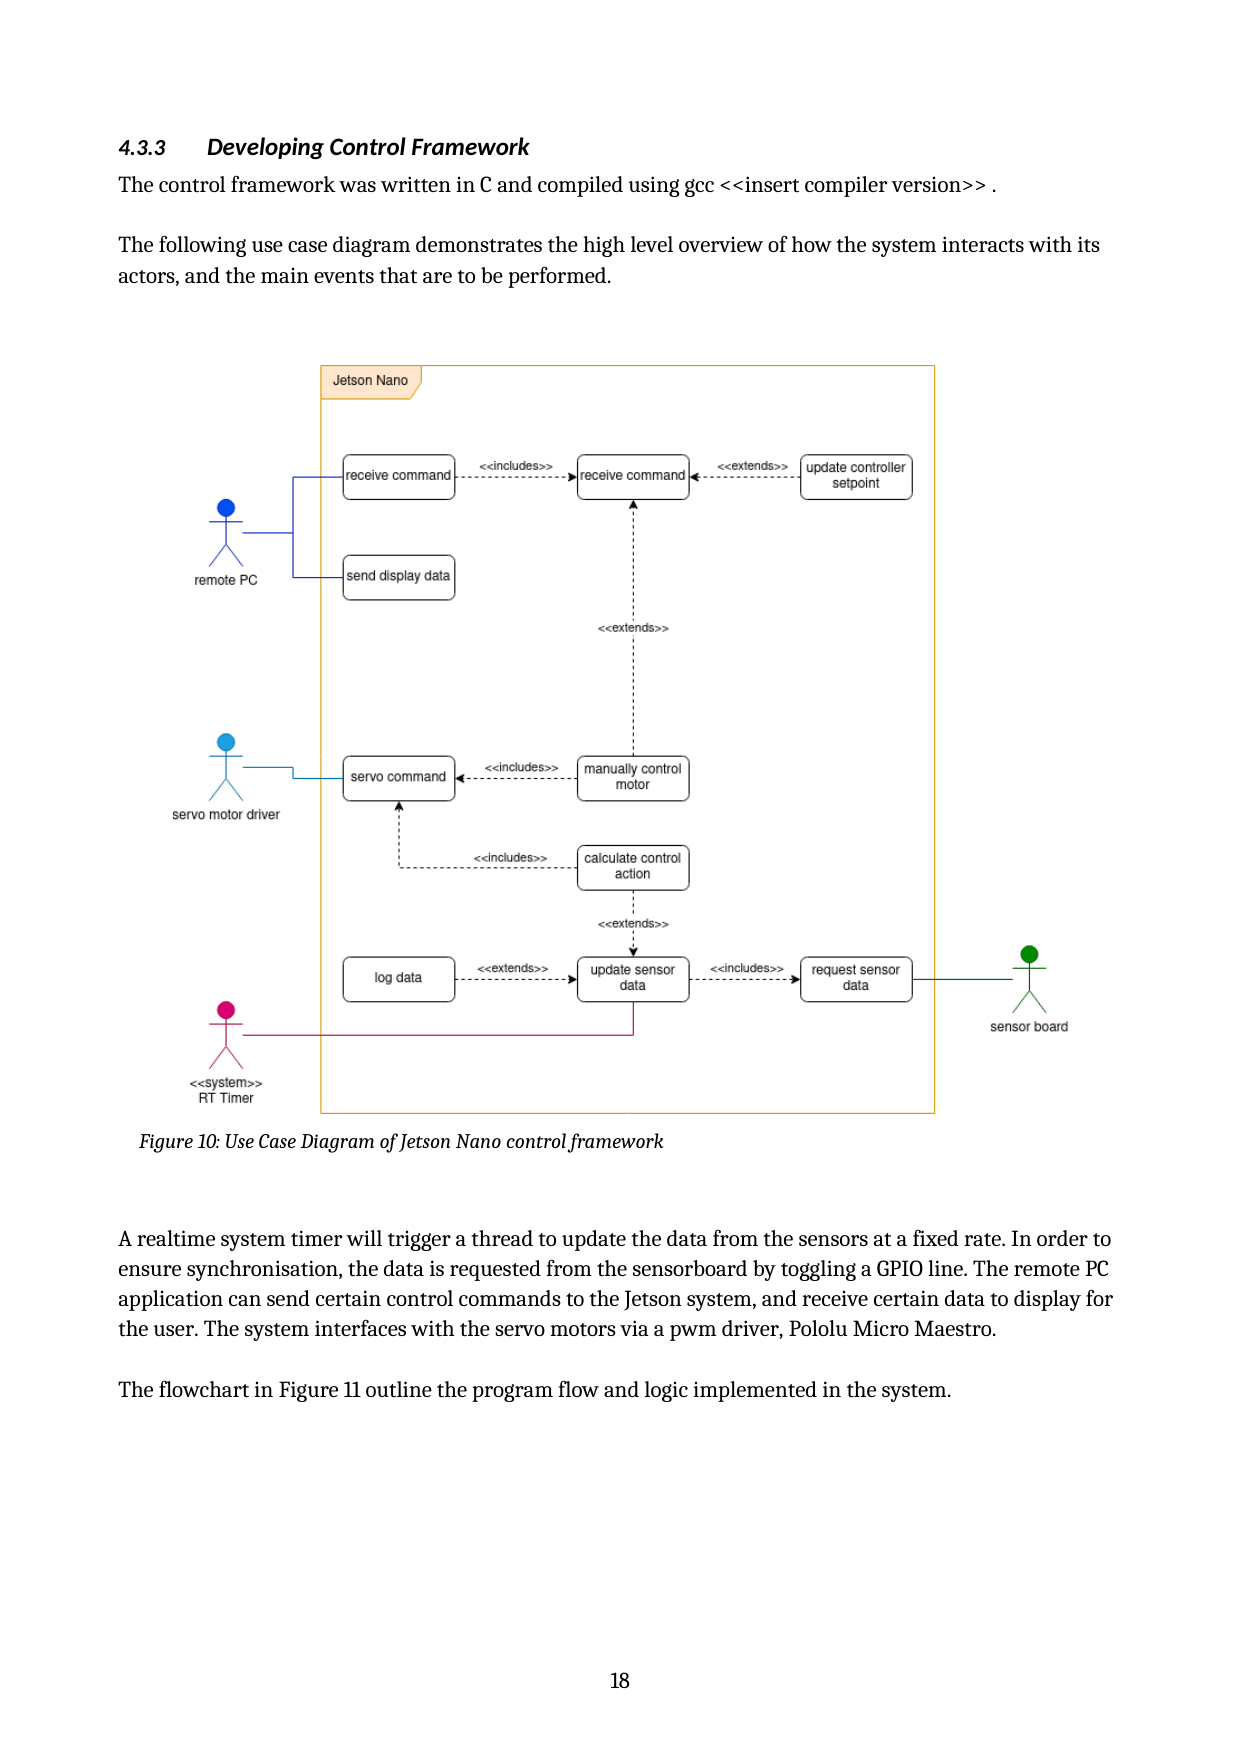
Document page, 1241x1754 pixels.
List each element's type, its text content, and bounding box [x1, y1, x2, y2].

text The flowchart in Figure 11 outline the program flow and logic implemented in the system. [118, 1376, 1122, 1403]
text Figure 10: Use Case Diagram of Jetson Nano control framework [139, 1114, 1101, 1153]
text A realtime system timer will trigger a thread to update the data from the sensors at a fixed rate. In order to ensure synchronisation, the data is requested from the sensorboard by toggling a GPIO line. The remote PC application can send certain control commands to the Jetson system, and receive certain data to display for the user. The system interfaces with the servo motors via a pwm driver, Pololu Micro Maestro. [118, 1225, 1122, 1342]
text The control framework was written in C and compiled using gcc <<insert compiler version>> . [118, 172, 1122, 198]
subtitle Developing Control Framework [118, 131, 1122, 161]
text The following use case diagram demonstrates the high level overview of how the system interacts with its actors, and the main events that are to be performed. [118, 232, 1122, 289]
picture [172, 365, 1068, 1114]
